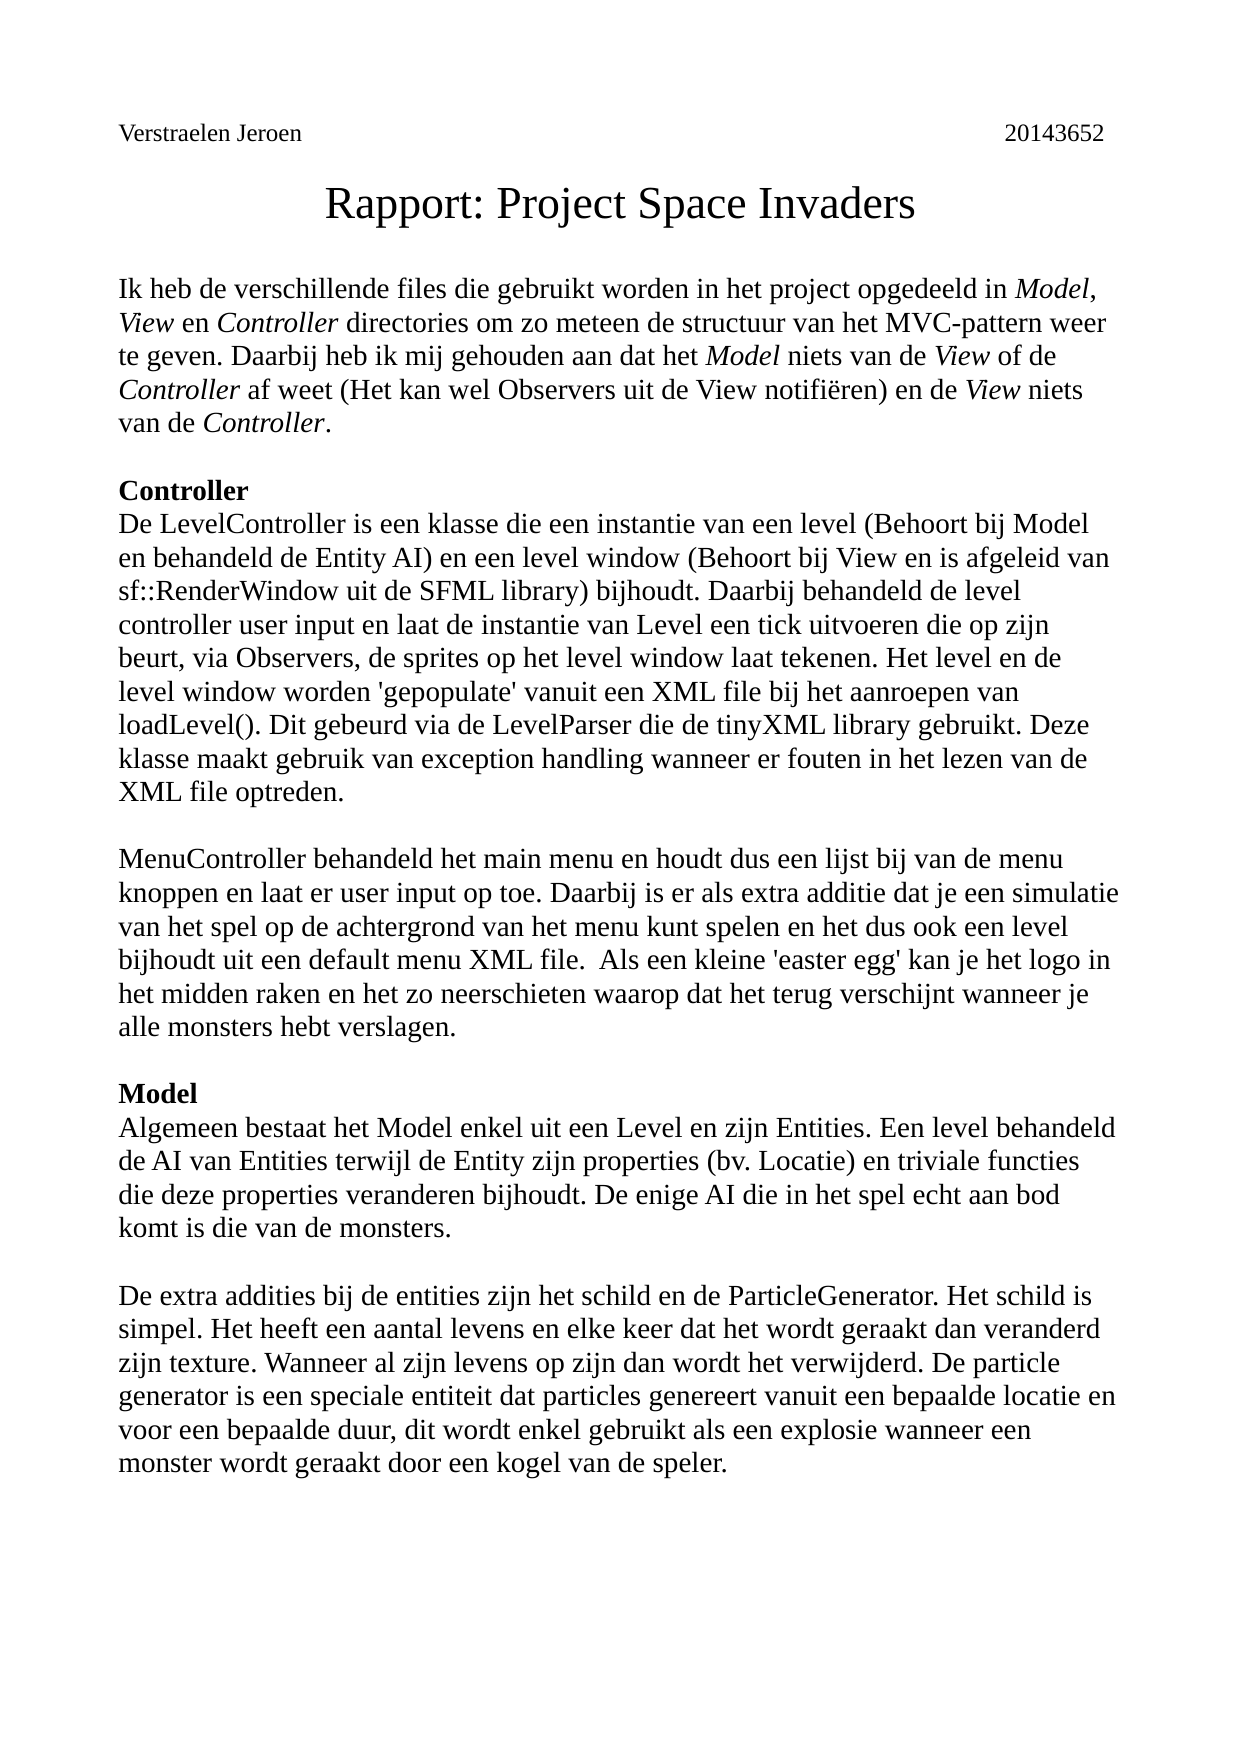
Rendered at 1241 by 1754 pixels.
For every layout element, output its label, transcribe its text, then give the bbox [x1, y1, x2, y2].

text MenuController behandeld het main menu en houdt dus een lijst bij van de menu knoppen en laat er user input op toe. Daarbij is er als extra additie dat je een simulatie van het spel op de achtergrond van het menu kunt spelen en het dus ook een level bijhoudt uit een default menu XML file. Als een kleine 'easter egg' kan je het logo in het midden raken en het zo neerschieten waarop dat het terug verschijnt wanneer je alle monsters hebt verslagen. [118, 842, 1122, 1043]
text Rapport: Project Space Invaders [118, 176, 1122, 228]
text Ik heb de verschillende files die gebruikt worden in het project opgedeeld in Model, View en Controller directories om zo meteen de structuur van het MVC-pattern weer te geven. Daarbij heb ik mij gehouden aan dat het Model niets van de View of de Controller af weet (Het kan wel Observers uit de View notifiëren) en de View niets van de Controller. [118, 271, 1122, 439]
text Algemeen bestaat het Model enkel uit een Level en zijn Entities. Een level behandeld de AI van Entities terwijl de Entity zijn properties (bv. Locatie) en triviale functies die deze properties veranderen bijhoudt. De enige AI die in het spel echt aan bod komt is die van de monsters. [118, 1110, 1122, 1244]
text Model [118, 1076, 1122, 1110]
text Controller [118, 473, 1122, 506]
text De extra addities bij de entities zijn het schild en de ParticleGenerator. Het schild is simpel. Het heeft een aantal levens en elke keer dat het wordt geraakt dan veranderd zijn texture. Wanneer al zijn levens op zijn dan wordt het verwijderd. De particle generator is een speciale entiteit dat particles genereert vanuit een bepaalde locatie en voor een bepaalde duur, dit wordt enkel gebruikt als een explosie wanneer een monster wordt geraakt door een kogel van de speler. [118, 1278, 1122, 1479]
text Verstraelen Jeroen 20143652 [118, 118, 1122, 147]
text De LevelController is een klasse die een instantie van een level (Behoort bij Model en behandeld de Entity AI) en een level window (Behoort bij View en is afgeleid van sf::RenderWindow uit de SFML library) bijhoudt. Daarbij behandeld de level controller user input en laat de instantie van Level een tick uitvoeren die op zijn beurt, via Observers, de sprites op het level window laat tekenen. Het level en de level window worden 'gepopulate' vanuit een XML file bij het aanroepen van loadLevel(). Dit gebeurd via de LevelParser die de tinyXML library gebruikt. Deze klasse maakt gebruik van exception handling wanneer er fouten in het lezen van de XML file optreden. [118, 506, 1122, 808]
